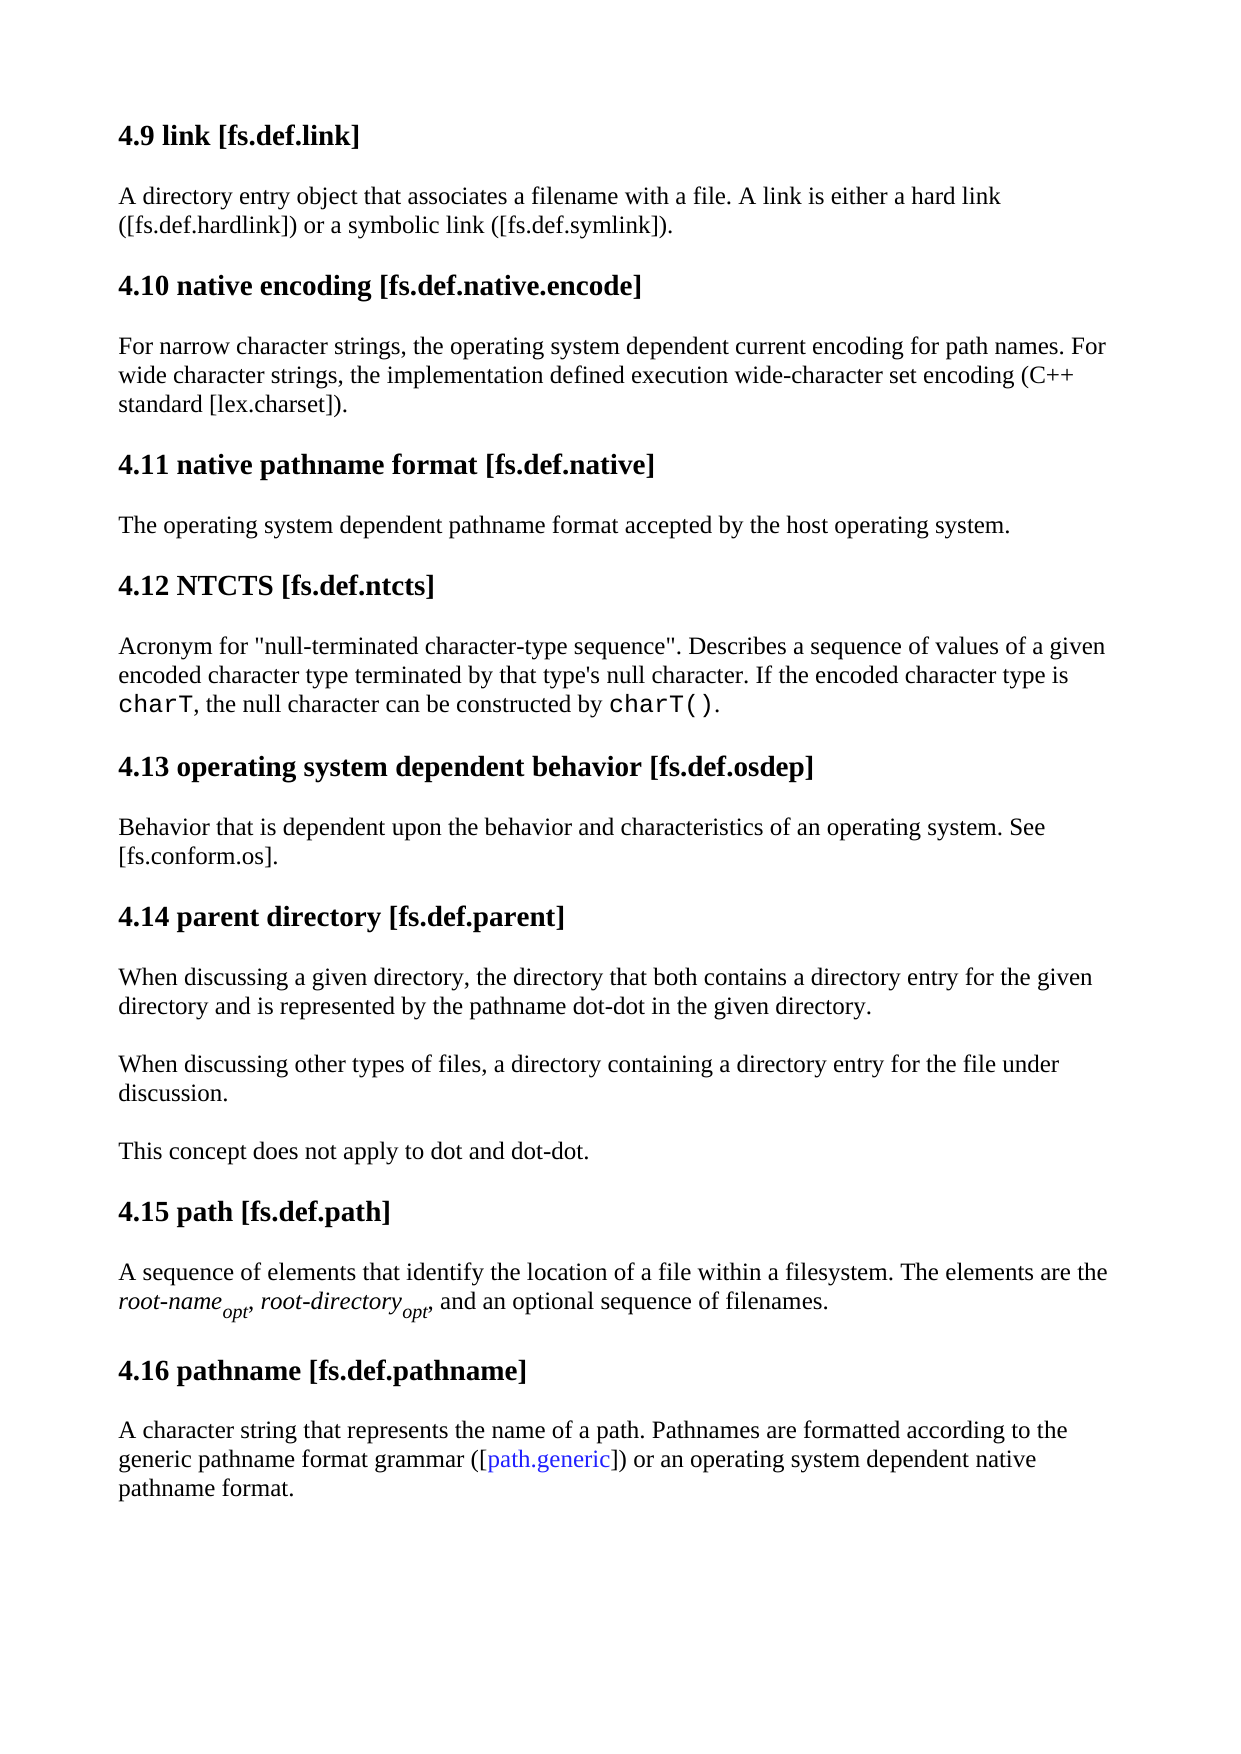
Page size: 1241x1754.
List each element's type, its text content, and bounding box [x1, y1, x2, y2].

text When discussing other types of files, a directory containing a directory entry for the file under discussion. [118, 1049, 1122, 1106]
subtitle 4.11 native pathname format [fs.def.native] [118, 447, 1122, 480]
text For narrow character strings, the operating system dependent current encoding for path names. For wide character strings, the implementation defined execution wide-character set encoding (C++ standard [lex.charset]). [118, 331, 1122, 417]
text A sequence of elements that identify the location of a file within a filesystem. The elements are the root-nameopt, root-directoryopt, and an optional sequence of filenames. [118, 1257, 1122, 1323]
text Acronym for "null-terminated character-type sequence". Describes a sequence of values of a given encoded character type terminated by that type's null character. If the encoded character type is charT, the null character can be constructed by charT(). [118, 631, 1122, 719]
subtitle 4.9 link [fs.def.link] [118, 118, 1122, 152]
subtitle 4.10 native encoding [fs.def.native.encode] [118, 268, 1122, 302]
subtitle 4.12 NTCTS [fs.def.ntcts] [118, 568, 1122, 602]
text A character string that represents the name of a path. Pathnames are formatted according to the generic pathname format grammar ([path.generic]) or an operating system dependent native pathname format. [118, 1416, 1122, 1502]
text A directory entry object that associates a filename with a file. A link is either a hard link ([fs.def.hardlink]) or a symbolic link ([fs.def.symlink]). [118, 181, 1122, 239]
subtitle 4.14 parent directory [fs.def.parent] [118, 899, 1122, 932]
text This concept does not apply to dot and dot-dot. [118, 1136, 1122, 1165]
subtitle 4.15 path [fs.def.path] [118, 1194, 1122, 1228]
text Behavior that is dependent upon the behavior and characteristics of an operating system. See [fs.conform.os]. [118, 812, 1122, 869]
subtitle 4.13 operating system dependent behavior [fs.def.osdep] [118, 749, 1122, 782]
subtitle 4.16 pathname [fs.def.pathname] [118, 1353, 1122, 1386]
text When discussing a given directory, the directory that both contains a directory entry for the given directory and is represented by the pathname dot-dot in the given directory. [118, 962, 1122, 1019]
text The operating system dependent pathname format accepted by the host operating system. [118, 510, 1122, 539]
